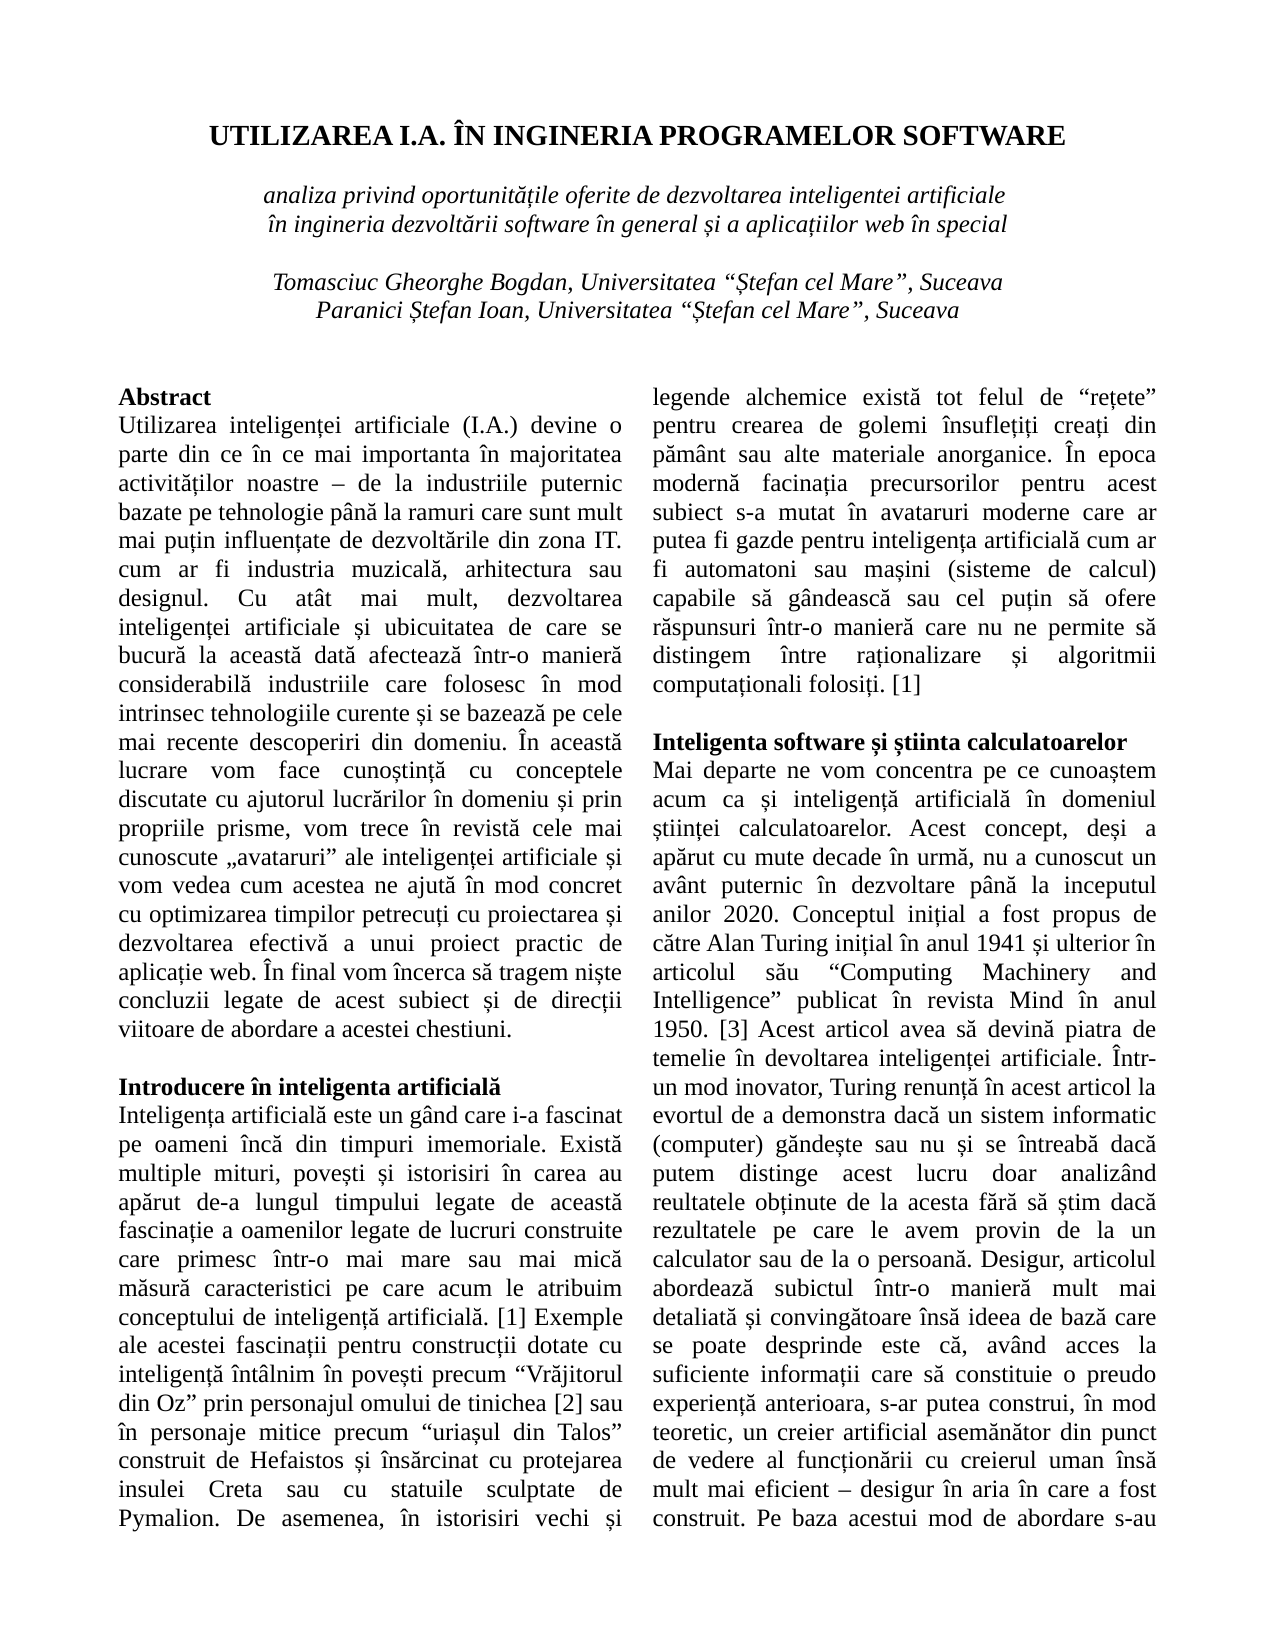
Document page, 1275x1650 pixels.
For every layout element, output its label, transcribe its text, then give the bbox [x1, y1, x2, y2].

text analiza privind oportunitățile oferite de dezvoltarea inteligentei artificiale [118, 180, 1157, 209]
text UTILIZAREA I.A. ÎN INGINERIA PROGRAMELOR SOFTWARE [118, 118, 1157, 152]
text Utilizarea inteligenței artificiale (I.A.) devine o parte din ce în ce mai importanta în majoritatea activităților noastre – de la industriile puternic bazate pe tehnologie până la ramuri care sunt mult mai puțin influențate de dezvoltările din zona IT. cum ar fi industria muzicală, arhitectura sau designul. Cu atât mai mult, dezvoltarea inteligenței artificiale și ubicuitatea de care se bucură la această dată afectează într-o manieră considerabilă industriile care folosesc în mod intrinsec tehnologiile curente și se bazează pe cele mai recente descoperiri din domeniu. În această lucrare vom face cunoștință cu conceptele discutate cu ajutorul lucrărilor în domeniu și prin propriile prisme, vom trece în revistă cele mai cunoscute „avataruri” ale inteligenței artificiale și vom vedea cum acestea ne ajută în mod concret cu optimizarea timpilor petrecuți cu proiectarea și dezvoltarea efectivă a unui proiect practic de aplicație web. În final vom încerca să tragem niște concluzii legate de acest subiect și de direcții viitoare de abordare a acestei chestiuni. [118, 410, 623, 1043]
text Inteligenta software și știinta calculatoarelor [652, 727, 1157, 755]
text legende alchemice există tot felul de “rețete” pentru crearea de golemi însuflețiți creați din pământ sau alte materiale anorganice. În epoca modernă facinația precursorilor pentru acest subiect s-a mutat în avataruri moderne care ar putea fi gazde pentru inteligența artificială cum ar fi automatoni sau mașini (sisteme de calcul) capabile să gândească sau cel puțin să ofere răspunsuri într-o manieră care nu ne permite să distingem între raționalizare și algoritmii computaționali folosiți. [1] [652, 382, 1157, 698]
text Paranici Ștefan Ioan, Universitatea “Ștefan cel Mare”, Suceava [118, 295, 1157, 324]
text Inteligența artificială este un gând care i-a fascinat pe oameni încă din timpuri imemoriale. Există multiple mituri, povești și istorisiri în carea au apărut de-a lungul timpului legate de această fascinație a oamenilor legate de lucruri construite care primesc într-o mai mare sau mai mică măsură caracteristici pe care acum le atribuim conceptului de inteligență artificială. [1] Exemple ale acestei fascinații pentru construcții dotate cu inteligență întâlnim în povești precum “Vrăjitorul din Oz” prin personajul omului de tinichea [2] sau în personaje mitice precum “uriașul din Talos” construit de Hefaistos și însărcinat cu protejarea insulei Creta sau cu statuile sculptate de Pymalion. De asemenea, în istorisiri vechi și [118, 1100, 623, 1532]
text Abstract [118, 382, 623, 410]
text Introducere în inteligenta artificială [118, 1072, 623, 1100]
text în ingineria dezvoltării software în general și a aplicațiilor web în special [118, 209, 1157, 238]
text Tomasciuc Gheorghe Bogdan, Universitatea “Ștefan cel Mare”, Suceava [118, 267, 1157, 295]
text Mai departe ne vom concentra pe ce cunoaștem acum ca și inteligență artificială în domeniul științei calculatoarelor. Acest concept, deși a apărut cu mute decade în urmă, nu a cunoscut un avânt puternic în dezvoltare până la inceputul anilor 2020. Conceptul inițial a fost propus de către Alan Turing inițial în anul 1941 și ulterior în articolul său “Computing Machinery and Intelligence” publicat în revista Mind în anul 1950. [3] Acest articol avea să devină piatra de temelie în devoltarea inteligenței artificiale. Într-un mod inovator, Turing renunță în acest articol la evortul de a demonstra dacă un sistem informatic (computer) găndește sau nu și se întreabă dacă putem distinge acest lucru doar analizând reultatele obținute de la acesta fără să știm dacă rezultatele pe care le avem provin de la un calculator sau de la o persoană. Desigur, articolul abordează subictul într-o manieră mult mai detaliată și convingătoare însă ideea de bază care se poate desprinde este că, având acces la suficiente informații care să constituie o preudo experiență anterioara, s-ar putea construi, în mod teoretic, un creier artificial asemănător din punct de vedere al funcționării cu creierul uman însă mult mai eficient – desigur în aria în care a fost construit. Pe baza acestui mod de abordare s-au [652, 755, 1157, 1532]
